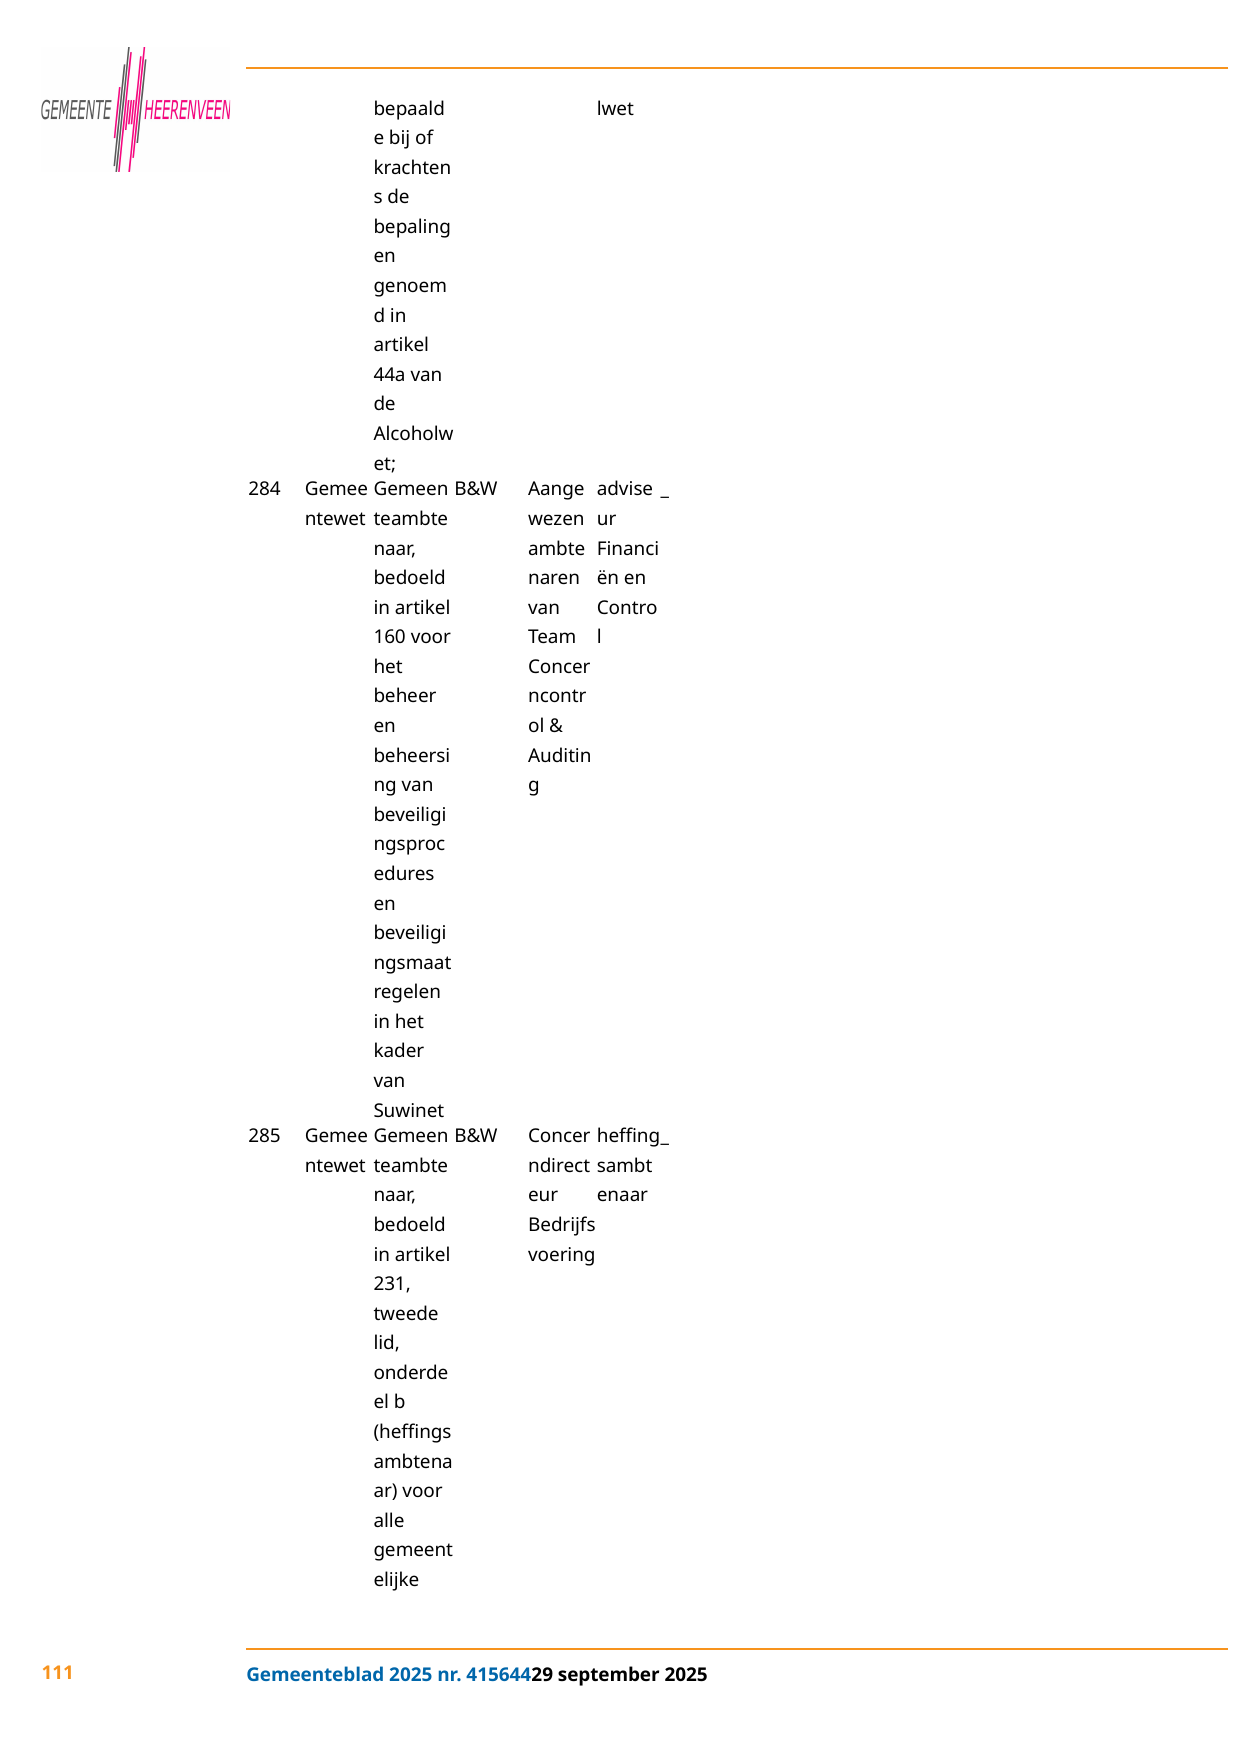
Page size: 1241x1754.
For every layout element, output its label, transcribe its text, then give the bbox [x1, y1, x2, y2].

table_cell 285 [248, 1123, 304, 1592]
table_cell 284 [248, 476, 304, 1122]
table_cell Gemeenteambtenaar, bedoeld in artikel 231, tweede lid, onderdeel b (heffingsambtenaar) voor alle gemeentelijke [373, 1123, 454, 1592]
table_cell Aangewezen ambtenaren van Team Concerncontrol & Auditing [528, 476, 597, 1122]
table_cell B&W [454, 1123, 528, 1592]
table_cell lwet [597, 95, 660, 476]
table_cell [968, 95, 1073, 476]
table_cell [1073, 476, 1152, 1122]
table_cell [968, 1123, 1073, 1592]
table_cell bepaalde bij of krachtens de bepalingen genoemd in artikel 44a van de Alcoholwet; [373, 95, 454, 476]
table_cell _ [660, 476, 796, 1122]
table_cell [796, 95, 967, 476]
table_cell [1073, 95, 1152, 476]
table_cell [1073, 1123, 1152, 1592]
picture [41, 47, 231, 172]
table_cell Gemeentewet [305, 1123, 373, 1592]
table_cell heffingsambtenaar [597, 1123, 660, 1592]
table_cell [796, 476, 967, 1122]
table_cell [305, 95, 373, 476]
table_cell B&W [454, 476, 528, 1122]
table_cell [454, 95, 528, 476]
table_cell [968, 476, 1073, 1122]
table_cell [796, 1123, 967, 1592]
table_cell [660, 95, 796, 476]
table_cell Gemeenteambtenaar, bedoeld in artikel 160 voor het beheer en beheersing van beveiligingsprocedures en beveiligingsmaatregelen in het kader van Suwinet [373, 476, 454, 1122]
table_cell [528, 95, 597, 476]
table_cell Gemeentewet [305, 476, 373, 1122]
table_cell adviseur Financiën en Control [597, 476, 660, 1122]
table_cell Concerndirecteur Bedrijfsvoering [528, 1123, 597, 1592]
table_cell _ [660, 1123, 796, 1592]
table_cell [248, 95, 304, 476]
